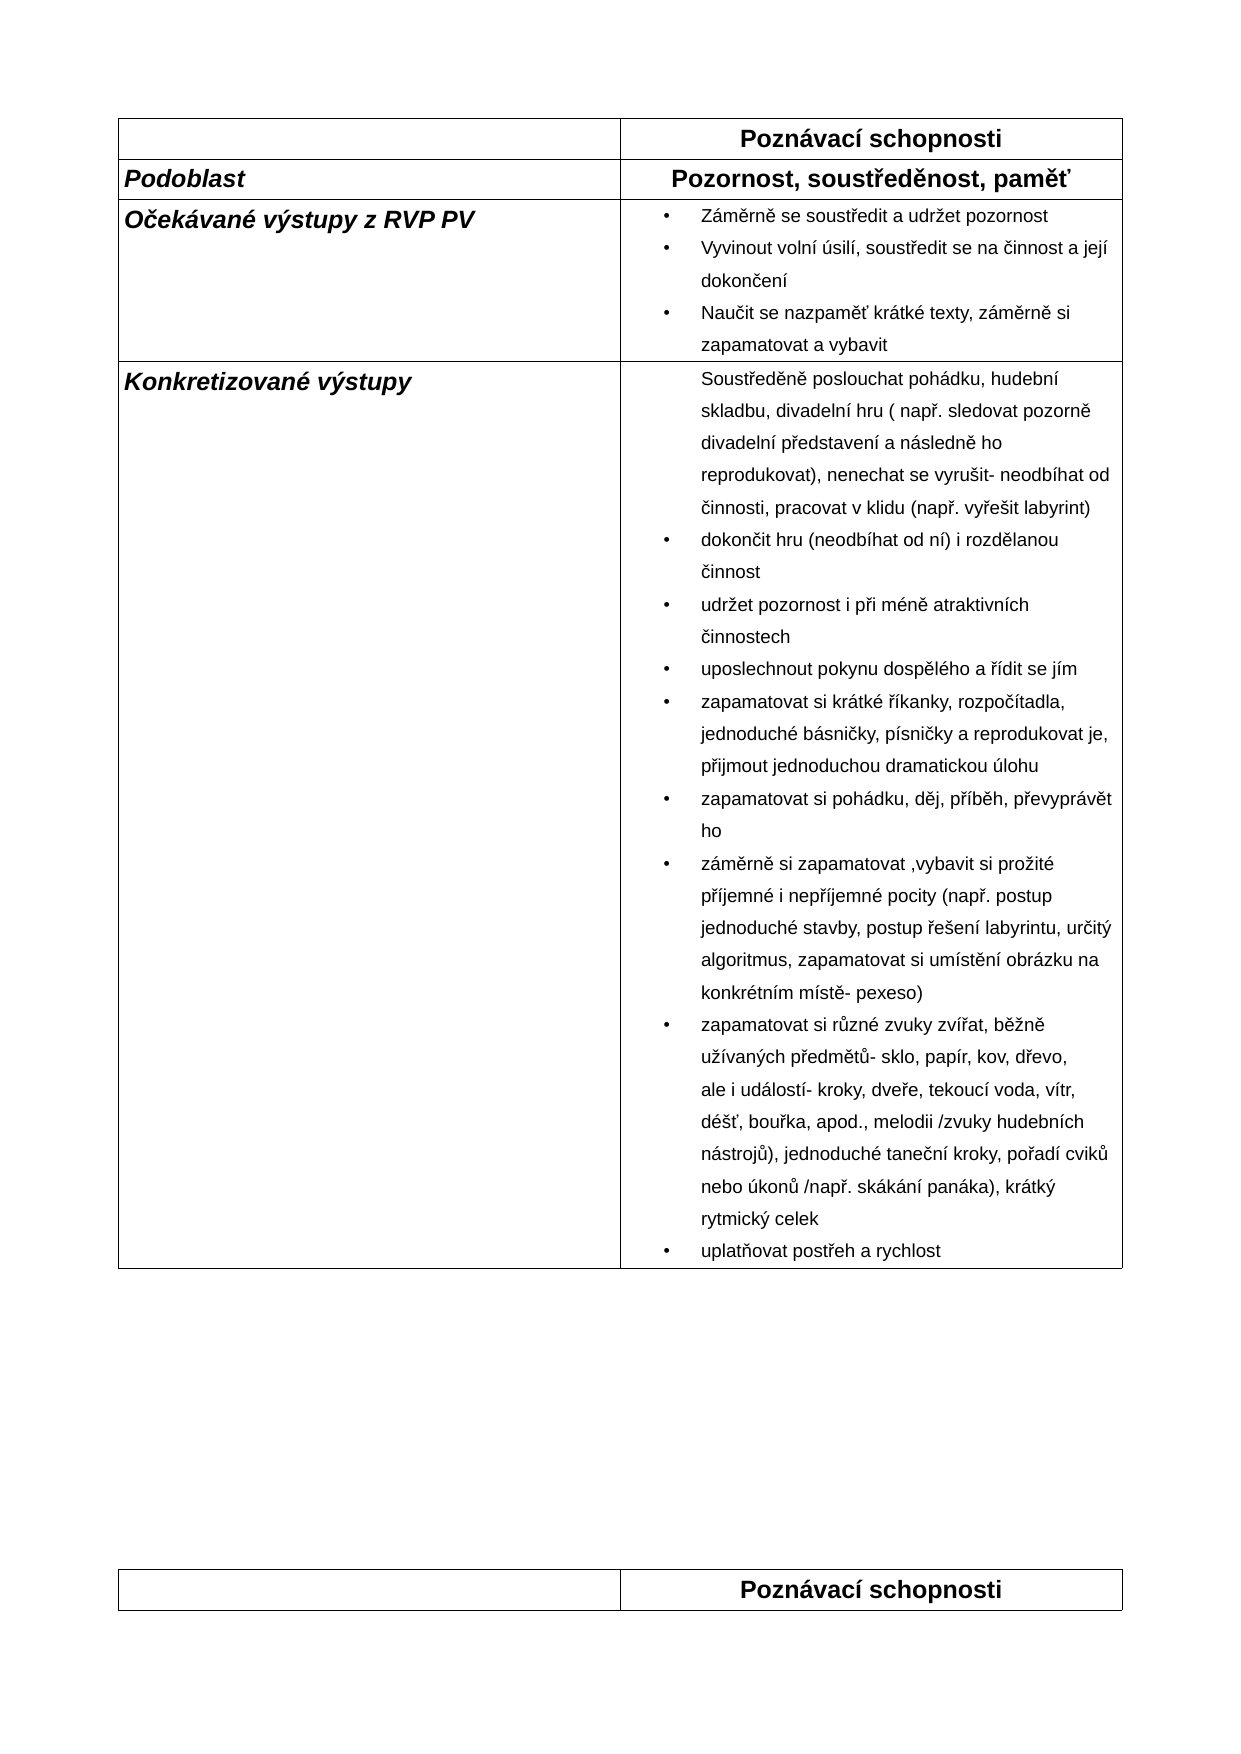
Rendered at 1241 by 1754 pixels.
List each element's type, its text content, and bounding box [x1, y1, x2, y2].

table_cell Konkretizované výstupy [119, 362, 620, 1267]
table_cell Soustředěně poslouchat pohádku, hudební skladbu, divadelní hru ( např. sledovat pozorně divadelní představení a následně ho reprodukovat), nenechat se vyrušit- neodbíhat od činnosti, pracovat v klidu (např. vyřešit labyrint) dokončit hru (neodbíhat od ní) i rozdělanou činnost udržet pozornost i při méně atraktivních činnostech uposlechnout pokynu dospělého a řídit se jím zapamatovat si krátké říkanky, rozpočítadla, jednoduché básničky, písničky a reprodukovat je, přijmout jednoduchou dramatickou úlohu zapamatovat si pohádku, děj, příběh, převyprávět ho záměrně si zapamatovat ,vybavit si prožité příjemné i nepříjemné pocity (např. postup jednoduché stavby, postup řešení labyrintu, určitý algoritmus, zapamatovat si umístění obrázku na konkrétním místě- pexeso) zapamatovat si různé zvuky zvířat, běžně užívaných předmětů- sklo, papír, kov, dřevo, ale i událostí- kroky, dveře, tekoucí voda, vítr, déšť, bouřka, apod., melodii /zvuky hudebních nástrojů), jednoduché taneční kroky, pořadí cviků nebo úkonů /např. skákání panáka), krátký rytmický celek uplatňovat postřeh a rychlost [621, 362, 1122, 1267]
table_header [119, 1570, 620, 1610]
table_cell Záměrně se soustředit a udržet pozornost Vyvinout volní úsilí, soustředit se na činnost a její dokončení Naučit se nazpaměť krátké texty, záměrně si zapamatovat a vybavit [621, 200, 1122, 361]
table_header [119, 119, 620, 158]
table_cell Pozornost, soustředěnost, paměť [621, 160, 1122, 199]
table_cell Podoblast [119, 160, 620, 199]
table_header Poznávací schopnosti [621, 1570, 1122, 1610]
table_cell Očekávané výstupy z RVP PV [119, 200, 620, 361]
table_header Poznávací schopnosti [621, 119, 1122, 158]
